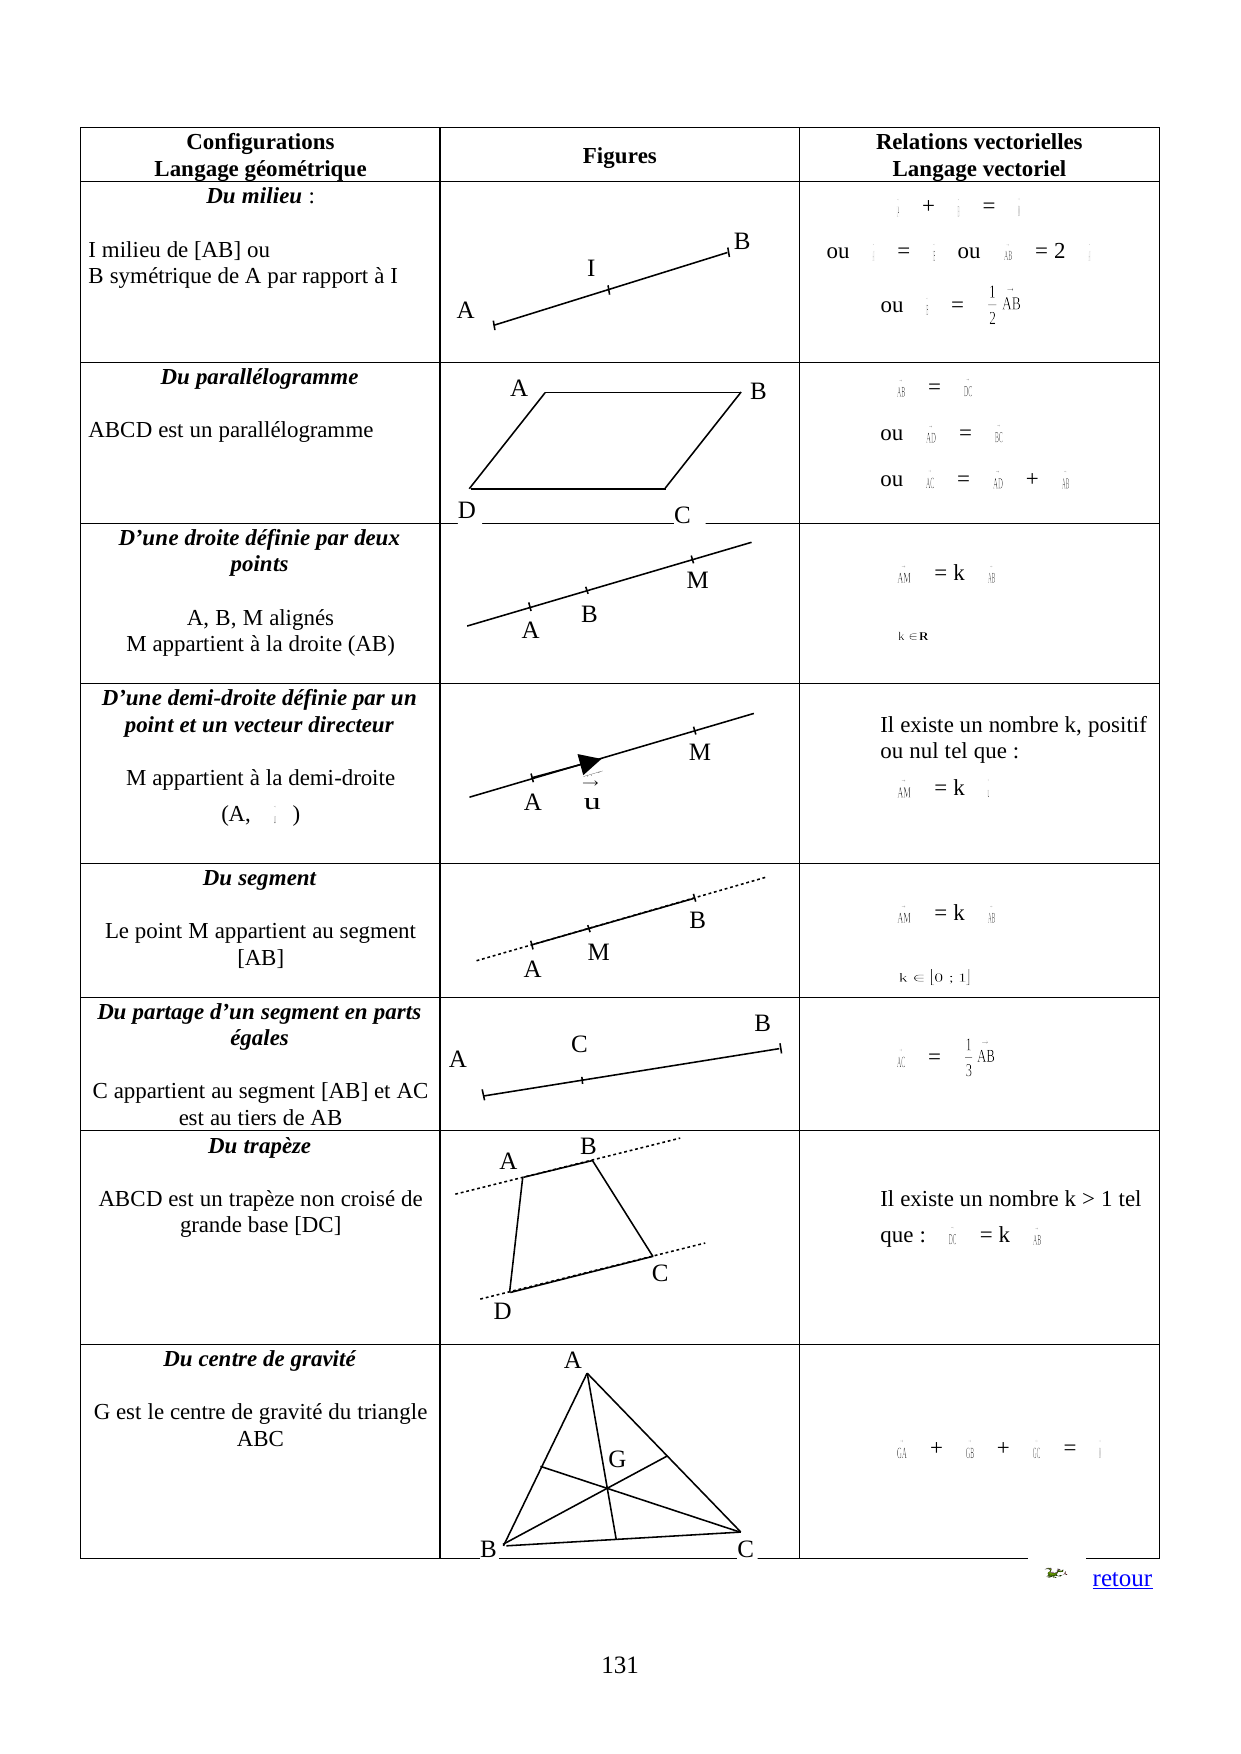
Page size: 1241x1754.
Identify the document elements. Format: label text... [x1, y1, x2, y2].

table_cell [544, 1378, 605, 1486]
table_cell [441, 363, 799, 523]
table_cell [441, 998, 799, 1130]
table_cell = k [800, 864, 1159, 997]
table_cell [441, 684, 799, 863]
table_cell Du trapèze ABCD est un trapèze non croisé de grande base [DC] [81, 1131, 439, 1344]
table_cell [612, 1458, 735, 1529]
table_cell + = ou = ou = 2 ou = [800, 182, 1159, 362]
table_cell [441, 182, 799, 362]
table_cell Il existe un nombre k, positif ou nul tel que : = k [800, 684, 1159, 863]
table_cell = [800, 998, 1159, 1130]
table_cell D’une demi-droite définie par un point et un vecteur directeur M appartient à la demi-droite (A, ) [81, 684, 439, 863]
table_cell [508, 1469, 603, 1540]
table_cell [81, 1559, 440, 1592]
table_cell Il existe un nombre k > 1 tel que : = k [800, 1131, 1159, 1344]
table_cell retour [799, 1559, 1159, 1592]
table_header Relations vectorielles Langage vectoriel [800, 128, 1159, 181]
table_cell [590, 1379, 665, 1486]
table_cell [609, 1491, 731, 1538]
table_cell [441, 1131, 799, 1344]
table_cell Du centre de gravité G est le centre de gravité du triangle ABC [81, 1345, 439, 1557]
table_header Configurations Langage géométrique [81, 128, 439, 181]
table_cell D’une droite définie par deux points A, B, M alignés M appartient à la droite (AB) [81, 524, 439, 683]
table_cell + + = [800, 1345, 1159, 1557]
table_cell Du partage d’un segment en parts égales C appartient au segment [AB] et AC est au tiers de AB [81, 998, 439, 1130]
table_cell = ou = ou = + [800, 363, 1159, 523]
table_cell Du segment Le point M appartient au segment [AB] [81, 864, 439, 997]
table_cell [441, 1345, 799, 1557]
table_cell Du parallélogramme ABCD est un parallélogramme [81, 363, 439, 523]
table_cell [441, 524, 799, 683]
table_cell = k [800, 524, 1159, 683]
table_cell [441, 864, 799, 997]
table_cell Du milieu : I milieu de [AB] ou B symétrique de A par rapport à I [81, 182, 439, 362]
table_cell [440, 1559, 799, 1592]
table_cell [508, 1491, 614, 1544]
table_header Figures [441, 128, 799, 181]
